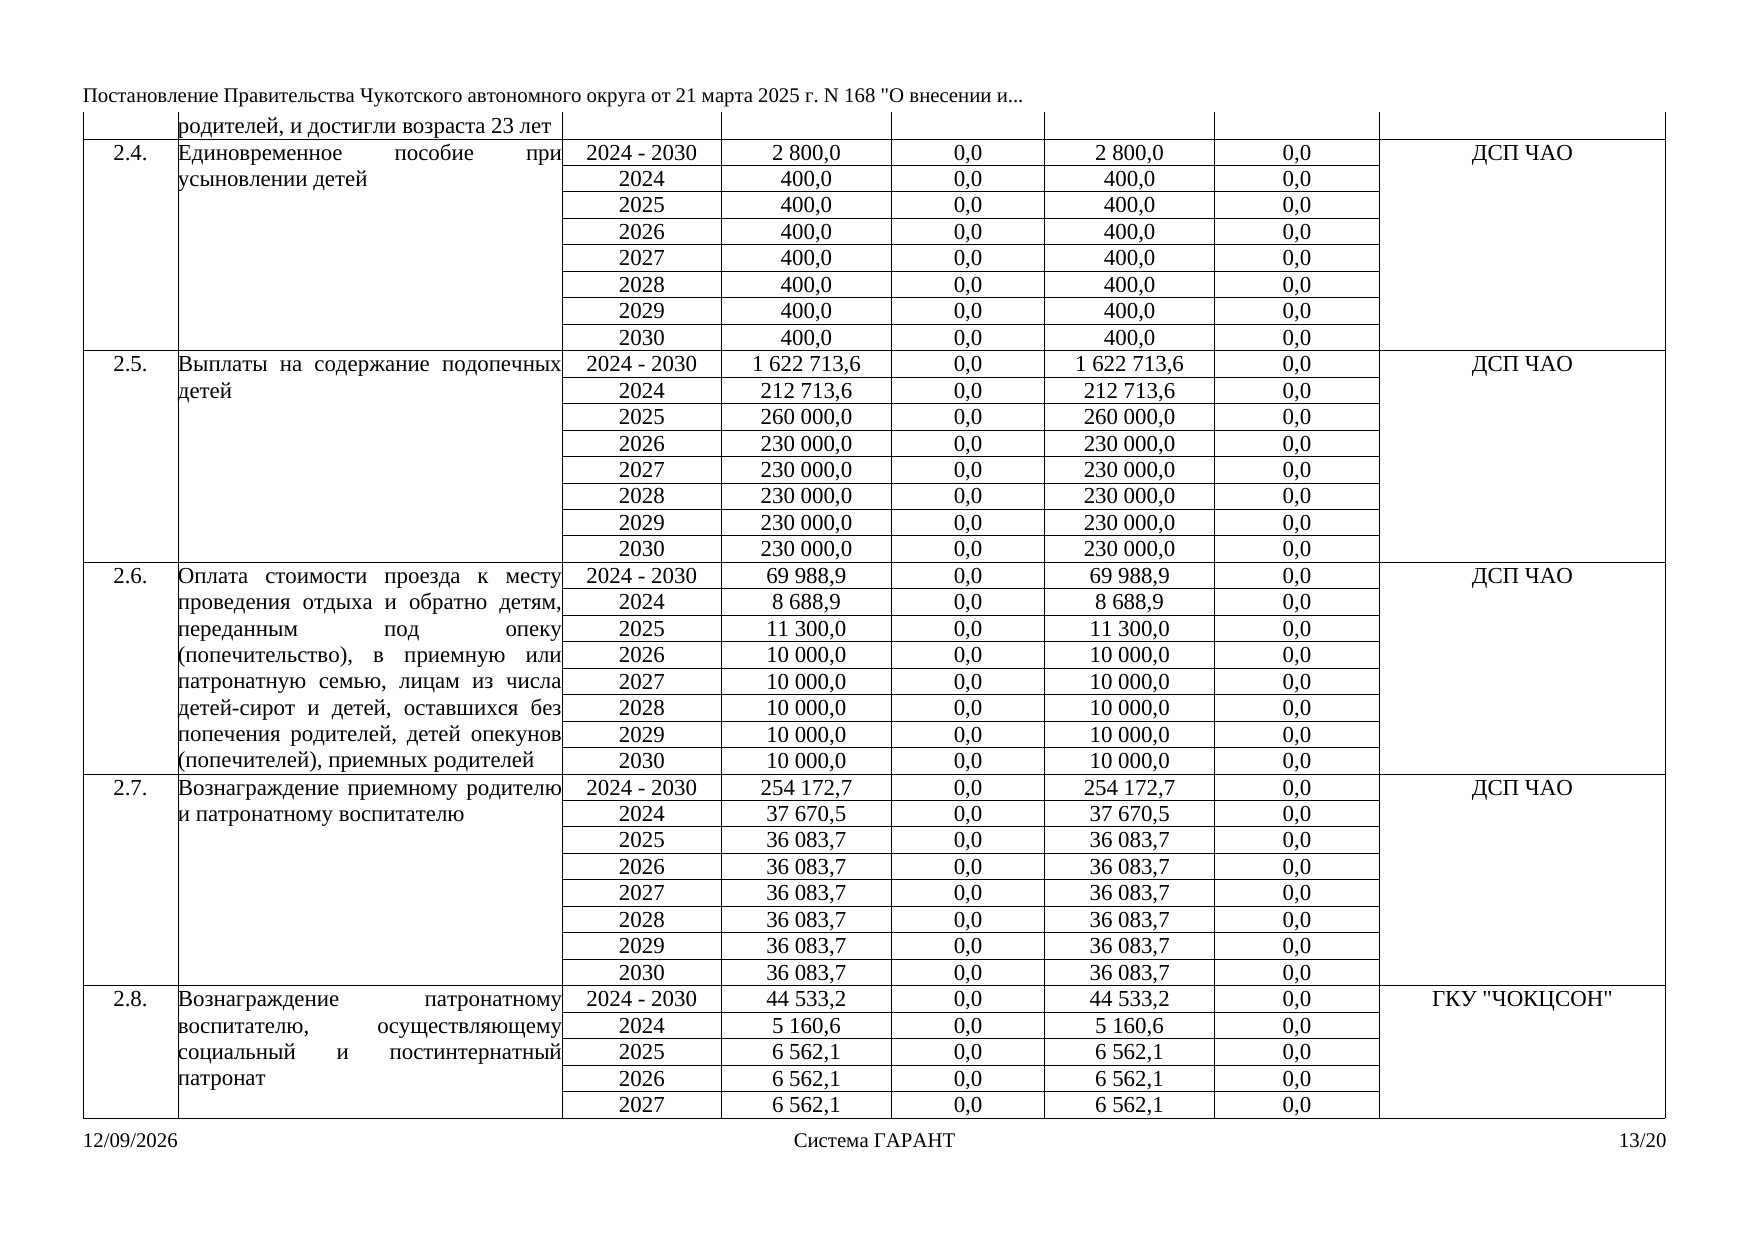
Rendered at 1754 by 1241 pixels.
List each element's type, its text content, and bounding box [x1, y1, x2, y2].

table_cell 0,0 [1215, 589, 1379, 615]
table_cell 212 713,6 [1045, 378, 1214, 403]
table_cell 10 000,0 [722, 748, 891, 774]
table_cell 0,0 [892, 695, 1044, 721]
table_cell 1 622 713,6 [722, 351, 891, 377]
table_cell 2.4. [84, 140, 178, 350]
table_cell 400,0 [722, 166, 891, 191]
table_cell 10 000,0 [1045, 722, 1214, 747]
table_cell [1045, 112, 1214, 139]
table_cell 1 622 713,6 [1045, 351, 1214, 377]
table_cell 11 300,0 [1045, 616, 1214, 641]
table_cell 0,0 [1215, 298, 1379, 324]
table_cell 2030 [563, 748, 721, 774]
table_cell 10 000,0 [722, 722, 891, 747]
table_cell 400,0 [722, 192, 891, 218]
table_cell 37 670,5 [722, 801, 891, 826]
table_cell 0,0 [892, 245, 1044, 271]
table_cell 0,0 [892, 272, 1044, 297]
table_cell 254 172,7 [722, 775, 891, 800]
table_cell 8 688,9 [722, 589, 891, 615]
table_cell 0,0 [892, 457, 1044, 483]
table_cell 0,0 [892, 140, 1044, 165]
table_cell 0,0 [1215, 351, 1379, 377]
table_cell 69 988,9 [722, 563, 891, 588]
table_cell 2028 [563, 907, 721, 932]
table_cell 2025 [563, 616, 721, 641]
table_cell 6 562,1 [722, 1066, 891, 1091]
table_cell 2024 - 2030 [563, 775, 721, 800]
table_cell 0,0 [1215, 536, 1379, 562]
table_cell ДСП ЧАО [1380, 351, 1665, 562]
table_cell 36 083,7 [1045, 933, 1214, 959]
table_cell 0,0 [892, 801, 1044, 826]
table_cell 260 000,0 [722, 404, 891, 430]
table_cell 400,0 [1045, 245, 1214, 271]
table_cell [84, 112, 178, 139]
table_cell 2026 [563, 431, 721, 456]
table_cell 0,0 [1215, 219, 1379, 244]
table_cell 0,0 [892, 722, 1044, 747]
table_cell 2024 [563, 801, 721, 826]
table_cell 0,0 [1215, 827, 1379, 853]
table_cell 0,0 [892, 219, 1044, 244]
table_cell 400,0 [1045, 166, 1214, 191]
table_cell 2030 [563, 960, 721, 985]
table_cell 0,0 [892, 1066, 1044, 1091]
table_cell 0,0 [892, 351, 1044, 377]
table_cell 0,0 [1215, 192, 1379, 218]
table_cell Оплата стоимости проезда к месту проведения отдыха и обратно детям, переданным под опеку (попечительство), в приемную или патронатную семью, лицам из числа детей-сирот и детей, оставшихся без попечения родителей, детей опекунов (попечителей), приемных родителей [179, 563, 562, 774]
table_cell 0,0 [892, 510, 1044, 535]
table_cell 36 083,7 [722, 880, 891, 906]
table_cell 44 533,2 [722, 986, 891, 1012]
table_cell 400,0 [1045, 219, 1214, 244]
table_cell 6 562,1 [722, 1092, 891, 1118]
table_cell 2024 [563, 1013, 721, 1038]
table_cell 260 000,0 [1045, 404, 1214, 430]
table_cell 0,0 [1215, 880, 1379, 906]
table_cell 0,0 [1215, 272, 1379, 297]
table_cell 2027 [563, 880, 721, 906]
table_cell 212 713,6 [722, 378, 891, 403]
table_cell 2027 [563, 1092, 721, 1118]
table_cell 36 083,7 [722, 960, 891, 985]
table_cell [722, 112, 891, 139]
table_cell 0,0 [1215, 775, 1379, 800]
table_cell 2026 [563, 854, 721, 879]
table_cell 400,0 [1045, 325, 1214, 350]
table_cell ДСП ЧАО [1380, 563, 1665, 774]
table_cell 0,0 [1215, 933, 1379, 959]
table_cell 0,0 [892, 431, 1044, 456]
table_cell 0,0 [1215, 748, 1379, 774]
table_cell 2029 [563, 933, 721, 959]
table_cell 2027 [563, 669, 721, 694]
table_cell 0,0 [1215, 1013, 1379, 1038]
table_cell 400,0 [1045, 192, 1214, 218]
table_cell 2 800,0 [1045, 140, 1214, 165]
table_cell 0,0 [1215, 166, 1379, 191]
table_cell 0,0 [1215, 907, 1379, 932]
table_cell 2024 [563, 166, 721, 191]
table_cell 0,0 [892, 880, 1044, 906]
table_cell 2026 [563, 1066, 721, 1091]
table_cell [563, 112, 721, 139]
table_cell 36 083,7 [722, 827, 891, 853]
table_cell ДСП ЧАО [1380, 775, 1665, 985]
table_cell 230 000,0 [1045, 484, 1214, 509]
table_cell 36 083,7 [1045, 880, 1214, 906]
table_cell 10 000,0 [1045, 748, 1214, 774]
table_cell [1380, 112, 1665, 139]
table_cell 230 000,0 [1045, 510, 1214, 535]
table_cell 0,0 [892, 642, 1044, 668]
table_cell 230 000,0 [1045, 457, 1214, 483]
table_cell 0,0 [892, 986, 1044, 1012]
table_cell 2028 [563, 272, 721, 297]
table_cell 2.8. [84, 986, 178, 1118]
table_cell 0,0 [892, 907, 1044, 932]
table_cell 2030 [563, 325, 721, 350]
table_cell 36 083,7 [1045, 960, 1214, 985]
table_cell Выплаты на содержание подопечных детей [179, 351, 562, 562]
table_cell 2.7. [84, 775, 178, 985]
table_cell 400,0 [1045, 272, 1214, 297]
table_cell 11 300,0 [722, 616, 891, 641]
table_cell 0,0 [1215, 1092, 1379, 1118]
table_cell 2.5. [84, 351, 178, 562]
table_cell 400,0 [722, 298, 891, 324]
table_cell 0,0 [1215, 245, 1379, 271]
table_cell 0,0 [892, 298, 1044, 324]
table_cell 2024 - 2030 [563, 351, 721, 377]
table_cell 0,0 [892, 669, 1044, 694]
table_cell 10 000,0 [1045, 669, 1214, 694]
table_cell 0,0 [1215, 378, 1379, 403]
table_cell 0,0 [1215, 960, 1379, 985]
table_cell 0,0 [1215, 325, 1379, 350]
table_cell 36 083,7 [1045, 827, 1214, 853]
table_cell 0,0 [1215, 695, 1379, 721]
table_cell 2 800,0 [722, 140, 891, 165]
table_cell 10 000,0 [1045, 642, 1214, 668]
table_cell 0,0 [1215, 722, 1379, 747]
table_cell 400,0 [722, 245, 891, 271]
table_cell 0,0 [892, 536, 1044, 562]
table_cell 2029 [563, 510, 721, 535]
table_cell 0,0 [892, 748, 1044, 774]
table_cell 400,0 [1045, 298, 1214, 324]
table_cell 2026 [563, 642, 721, 668]
table_cell 230 000,0 [722, 431, 891, 456]
table_cell 0,0 [892, 854, 1044, 879]
table_cell 69 988,9 [1045, 563, 1214, 588]
table_cell 0,0 [892, 192, 1044, 218]
table_cell 0,0 [1215, 140, 1379, 165]
table_cell 2025 [563, 192, 721, 218]
table_cell 0,0 [1215, 1039, 1379, 1065]
table_cell 2.6. [84, 563, 178, 774]
table_cell 0,0 [892, 1013, 1044, 1038]
table_cell 5 160,6 [722, 1013, 891, 1038]
table_cell 0,0 [892, 960, 1044, 985]
table_cell 2024 - 2030 [563, 986, 721, 1012]
table_cell 2025 [563, 404, 721, 430]
table_cell 2024 - 2030 [563, 140, 721, 165]
table_cell 2029 [563, 298, 721, 324]
table_cell 0,0 [1215, 669, 1379, 694]
table_cell [892, 112, 1044, 139]
table_cell 36 083,7 [722, 933, 891, 959]
table_cell 2026 [563, 219, 721, 244]
table_cell 6 562,1 [722, 1039, 891, 1065]
table_cell 0,0 [1215, 801, 1379, 826]
table_cell 2027 [563, 245, 721, 271]
table_cell 0,0 [892, 933, 1044, 959]
table_cell 0,0 [1215, 484, 1379, 509]
table_cell 0,0 [1215, 642, 1379, 668]
table_cell 0,0 [1215, 563, 1379, 588]
table_cell 0,0 [1215, 616, 1379, 641]
table_cell 0,0 [1215, 510, 1379, 535]
table_cell 8 688,9 [1045, 589, 1214, 615]
table_cell 2024 [563, 378, 721, 403]
table_cell 0,0 [892, 563, 1044, 588]
table_cell 10 000,0 [722, 642, 891, 668]
table_cell 0,0 [1215, 854, 1379, 879]
table_cell 400,0 [722, 325, 891, 350]
table_cell 254 172,7 [1045, 775, 1214, 800]
table_cell 5 160,6 [1045, 1013, 1214, 1038]
table_cell 6 562,1 [1045, 1066, 1214, 1091]
table_cell 2030 [563, 536, 721, 562]
table_cell 400,0 [722, 272, 891, 297]
table_cell 2028 [563, 484, 721, 509]
table_cell 230 000,0 [1045, 431, 1214, 456]
table_cell 37 670,5 [1045, 801, 1214, 826]
table_cell 0,0 [892, 404, 1044, 430]
table_cell 230 000,0 [722, 536, 891, 562]
table_cell 0,0 [1215, 404, 1379, 430]
table_cell [1215, 112, 1379, 139]
table_cell 0,0 [1215, 431, 1379, 456]
table_cell 10 000,0 [722, 695, 891, 721]
table_cell 0,0 [892, 325, 1044, 350]
table_cell 2024 - 2030 [563, 563, 721, 588]
table_cell 36 083,7 [722, 854, 891, 879]
table_cell Вознаграждение патронатному воспитателю, осуществляющему социальный и постинтернатный патронат [179, 986, 562, 1118]
table_cell 0,0 [892, 827, 1044, 853]
table_cell 0,0 [892, 1092, 1044, 1118]
table_cell 0,0 [1215, 1066, 1379, 1091]
table_cell 36 083,7 [722, 907, 891, 932]
table_cell 6 562,1 [1045, 1092, 1214, 1118]
table_cell 36 083,7 [1045, 907, 1214, 932]
table_cell ДСП ЧАО [1380, 140, 1665, 350]
table_cell 0,0 [1215, 986, 1379, 1012]
table_cell 6 562,1 [1045, 1039, 1214, 1065]
table_cell 0,0 [892, 166, 1044, 191]
table_cell 2025 [563, 1039, 721, 1065]
table_cell 0,0 [892, 775, 1044, 800]
table_cell Единовременное пособие при усыновлении детей [179, 140, 562, 350]
table_cell родителей, и достигли возраста 23 лет [179, 112, 562, 139]
table_cell 230 000,0 [722, 510, 891, 535]
table_cell 0,0 [892, 378, 1044, 403]
table_cell 2027 [563, 457, 721, 483]
table_cell 0,0 [1215, 457, 1379, 483]
table_cell 2028 [563, 695, 721, 721]
table_cell 10 000,0 [722, 669, 891, 694]
table_cell 0,0 [892, 589, 1044, 615]
table_cell 2024 [563, 589, 721, 615]
table_cell 400,0 [722, 219, 891, 244]
table_cell 2025 [563, 827, 721, 853]
table_cell 44 533,2 [1045, 986, 1214, 1012]
table_cell Вознаграждение приемному родителю и патронатному воспитателю [179, 775, 562, 985]
table_cell 0,0 [892, 484, 1044, 509]
table_cell 0,0 [892, 616, 1044, 641]
table_cell 230 000,0 [1045, 536, 1214, 562]
table_cell 230 000,0 [722, 484, 891, 509]
table_cell 36 083,7 [1045, 854, 1214, 879]
table_cell ГКУ "ЧОКЦСОН" [1380, 986, 1665, 1118]
table_cell 2029 [563, 722, 721, 747]
table_cell 230 000,0 [722, 457, 891, 483]
table_cell 10 000,0 [1045, 695, 1214, 721]
table_cell 0,0 [892, 1039, 1044, 1065]
